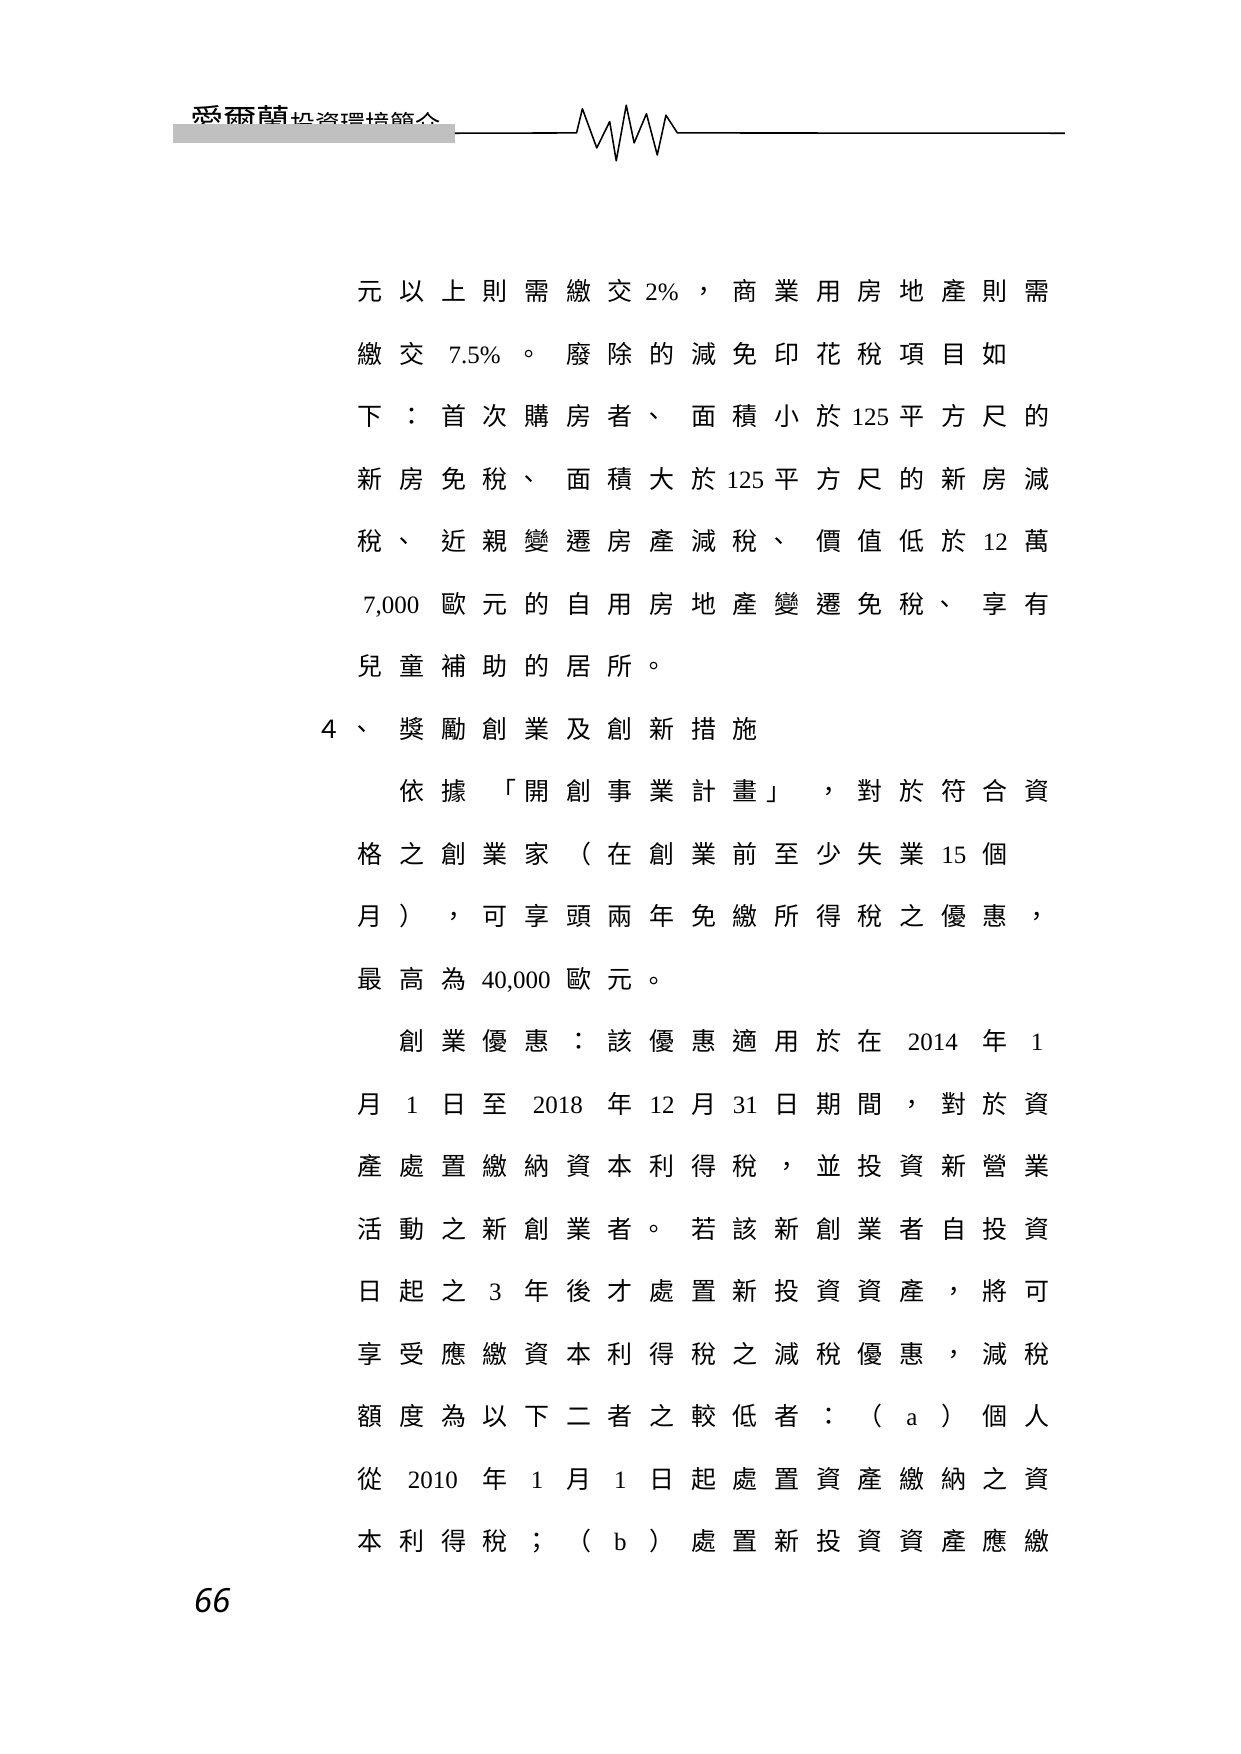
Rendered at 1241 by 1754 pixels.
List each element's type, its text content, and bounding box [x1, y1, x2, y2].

text 創業優惠：該優惠適用於在2014年1月1日至2018年12月31日期間，對於資產處置繳納資本利得稅，並投資新營業活動之新創業者。若該新創業者自投資日起之3年後才處置新投資資產，將可享受應繳資本利得稅之減稅優惠，減稅額度為以下二者之較低者：（a）個人從2010年1月1日起處置資產繳納之資本利得稅；（b）處置新投資資產應繳 [330, 1000, 1058, 1563]
text 依據「開創事業計畫」，對於符合資格之創業家（在創業前至少失業15個月），可享頭兩年免繳所得稅之優惠，最高為40,000歐元。 [330, 750, 1058, 1000]
text 元以上則需繳交2%，商業用房地產則需繳交7.5%。廢除的減免印花稅項目如下：首次購房者、面積小於125平方尺的新房免稅、面積大於125平方尺的新房減稅、近親變遷房產減稅、價值低於12萬7,000歐元的自用房地產變遷免稅、享有兒童補助的居所。 [330, 250, 1058, 688]
text ４、獎勵創業及創新措施 [281, 688, 1058, 750]
